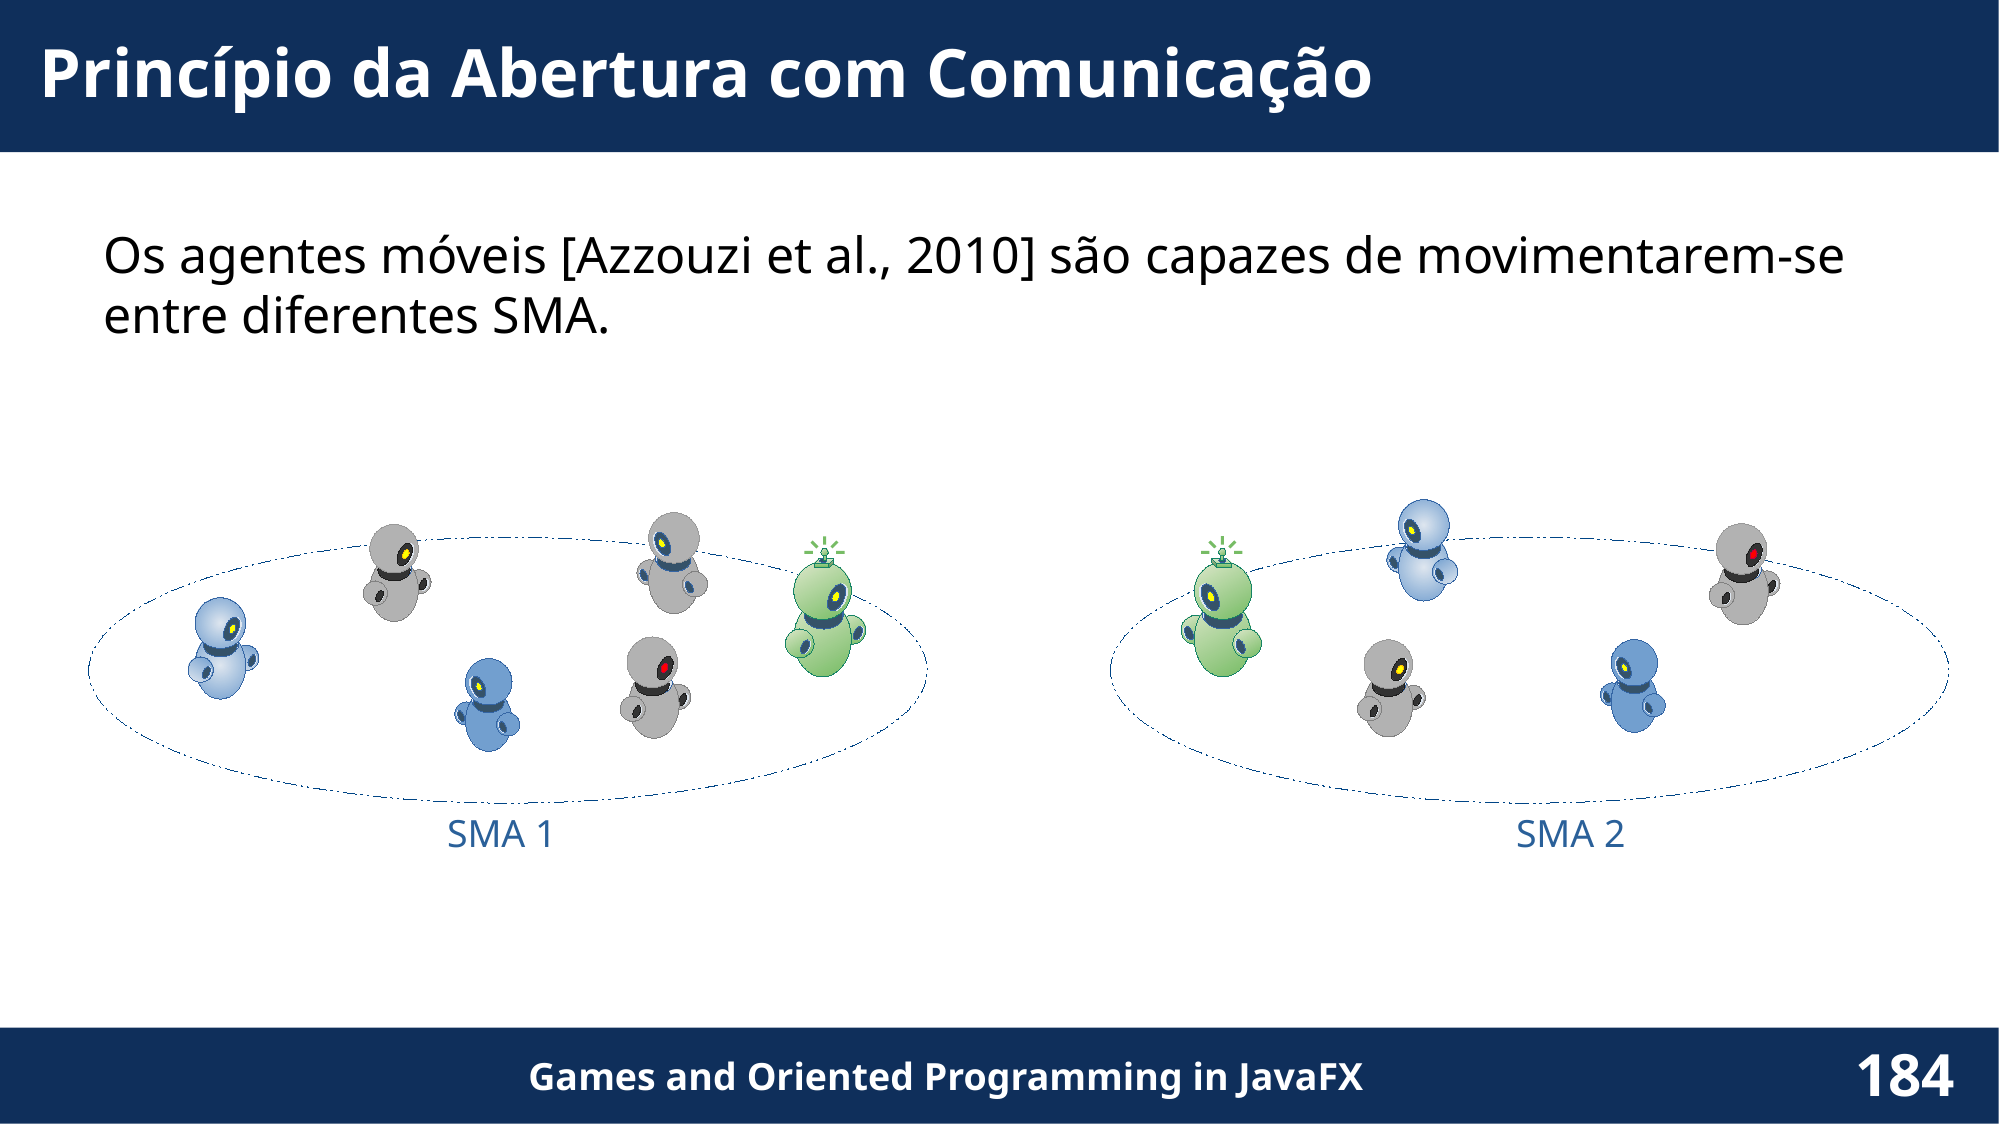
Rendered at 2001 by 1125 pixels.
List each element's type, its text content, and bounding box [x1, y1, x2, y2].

text_box [1181, 559, 1262, 677]
text_box [1709, 523, 1781, 625]
text_box [1228, 540, 1237, 549]
text_box [819, 548, 829, 563]
text_box [1218, 548, 1226, 563]
text_box [830, 540, 839, 549]
text_box SMA 2 [1393, 803, 1748, 863]
text_box Os agentes móveis [Azzouzi et al., 2010] são capazes de movimentarem-se entre diferentes SMA. [88, 216, 1947, 352]
text_box [620, 636, 691, 739]
text_box Princípio da Abertura com Comunicação [25, 23, 1999, 119]
text_box [363, 524, 432, 622]
text_box [188, 597, 259, 700]
text_box [1208, 540, 1217, 549]
text_box SMA 1 [324, 803, 680, 863]
text_box [810, 540, 819, 549]
text_box [785, 560, 866, 677]
text_box [1386, 499, 1458, 602]
text_box [454, 658, 520, 752]
text_box [1600, 639, 1666, 733]
text_box [636, 512, 708, 614]
text_box [1357, 639, 1426, 737]
